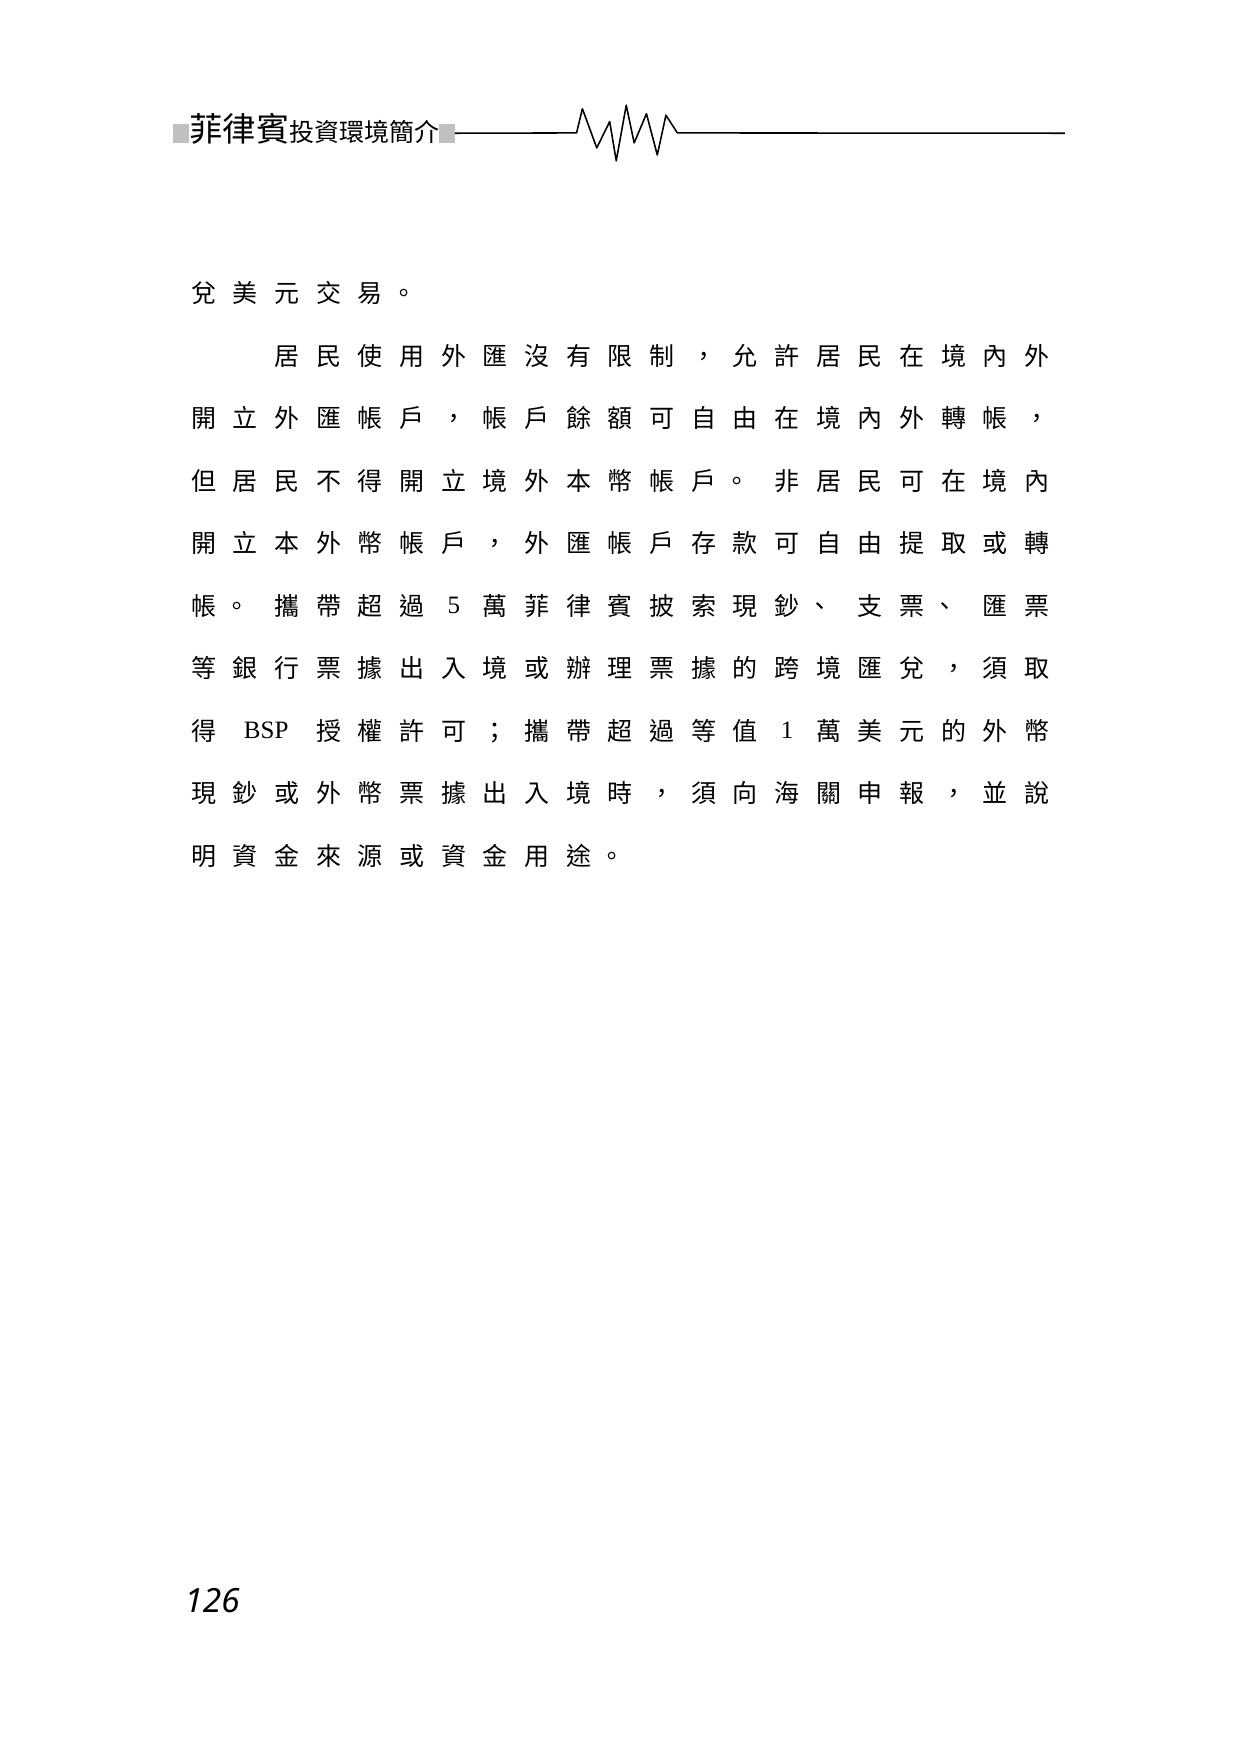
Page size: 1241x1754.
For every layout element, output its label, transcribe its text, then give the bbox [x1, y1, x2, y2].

text 兌美元交易。 [183, 250, 1058, 313]
text 居民使用外匯沒有限制，允許居民在境內外開立外匯帳戶，帳戶餘額可自由在境內外轉帳，但居民不得開立境外本幣帳戶。非居民可在境內開立本外幣帳戶，外匯帳戶存款可自由提取或轉帳。攜帶超過5萬菲律賓披索現鈔、支票、匯票等銀行票據出入境或辦理票據的跨境匯兌，須取得BSP授權許可；攜帶超過等值1萬美元的外幣現鈔或外幣票據出入境時，須向海關申報，並說明資金來源或資金用途。 [183, 313, 1058, 875]
